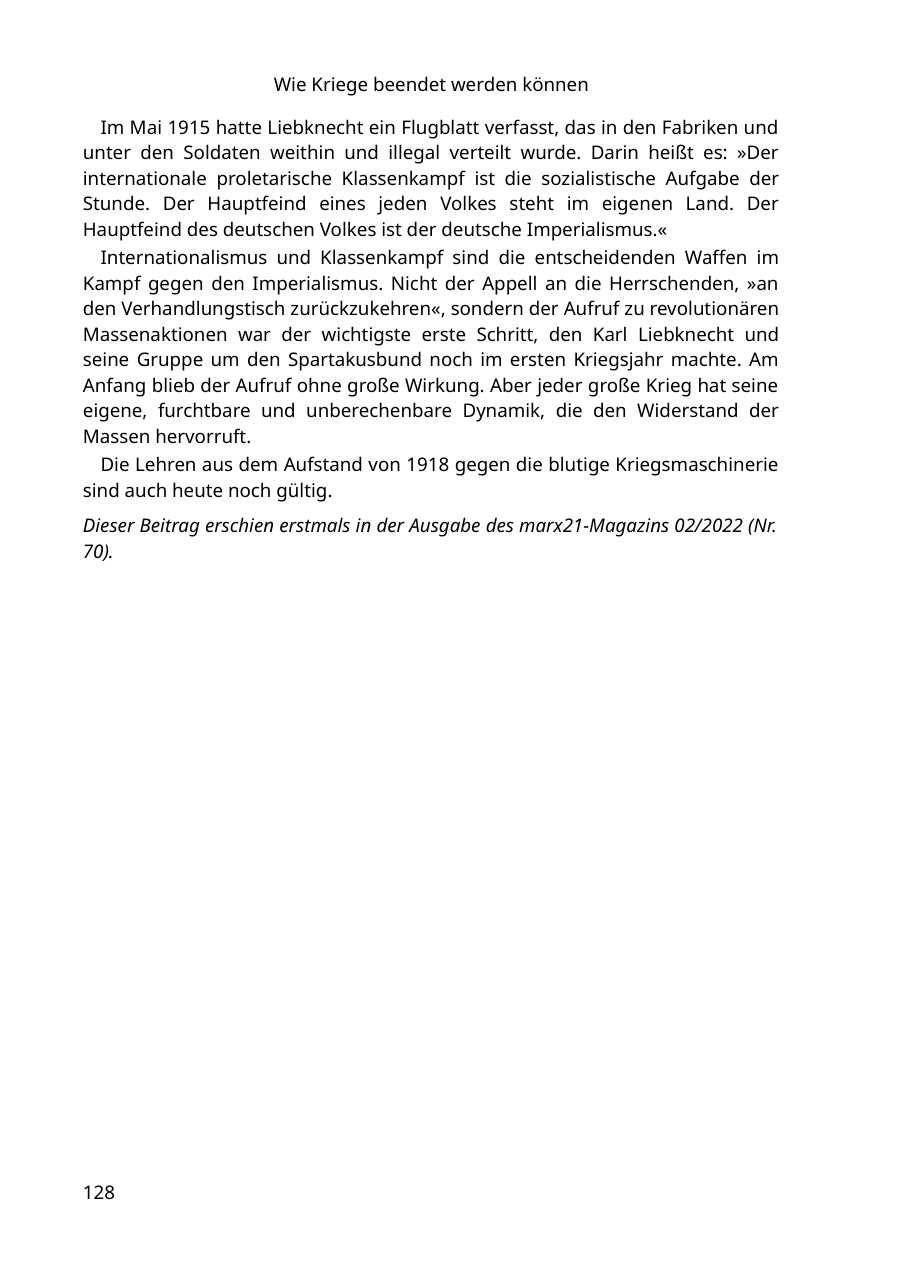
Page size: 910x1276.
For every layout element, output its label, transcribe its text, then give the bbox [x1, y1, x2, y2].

text Internationalismus und Klassenkampf sind die entscheidenden Waffen im Kampf gegen den Imperialismus. Nicht der Appell an die Herrschenden, »an den Verhandlungstisch zurückzukehren«, sondern der Aufruf zu revolutionären Massenaktionen war der wichtigste erste Schritt, den Karl Liebknecht und seine Gruppe um den Spartakusbund noch im ersten Kriegsjahr machte. Am Anfang blieb der Aufruf ohne große Wirkung. Aber jeder große Krieg hat seine eigene, furchtbare und unberechenbare Dynamik, die den Widerstand der Massen hervorruft. [83, 244, 779, 449]
text Die Lehren aus dem Aufstand von 1918 gegen die blutige Kriegsmaschinerie sind auch heute noch gültig. [83, 452, 779, 503]
text Im Mai 1915 hatte Liebknecht ein Flugblatt verfasst, das in den Fabriken und unter den Soldaten weithin und illegal verteilt wurde. Darin heißt es: »Der internationale proletarische Klassenkampf ist die sozialistische Aufgabe der Stunde. Der Hauptfeind eines jeden Volkes steht im eigenen Land. Der Hauptfeind des deutschen Volkes ist der deutsche Imperialismus.« [83, 114, 779, 242]
text Dieser Beitrag erschien erstmals in der Ausgabe des marx21-Magazins 02/2022 (Nr. 70). [83, 513, 779, 564]
